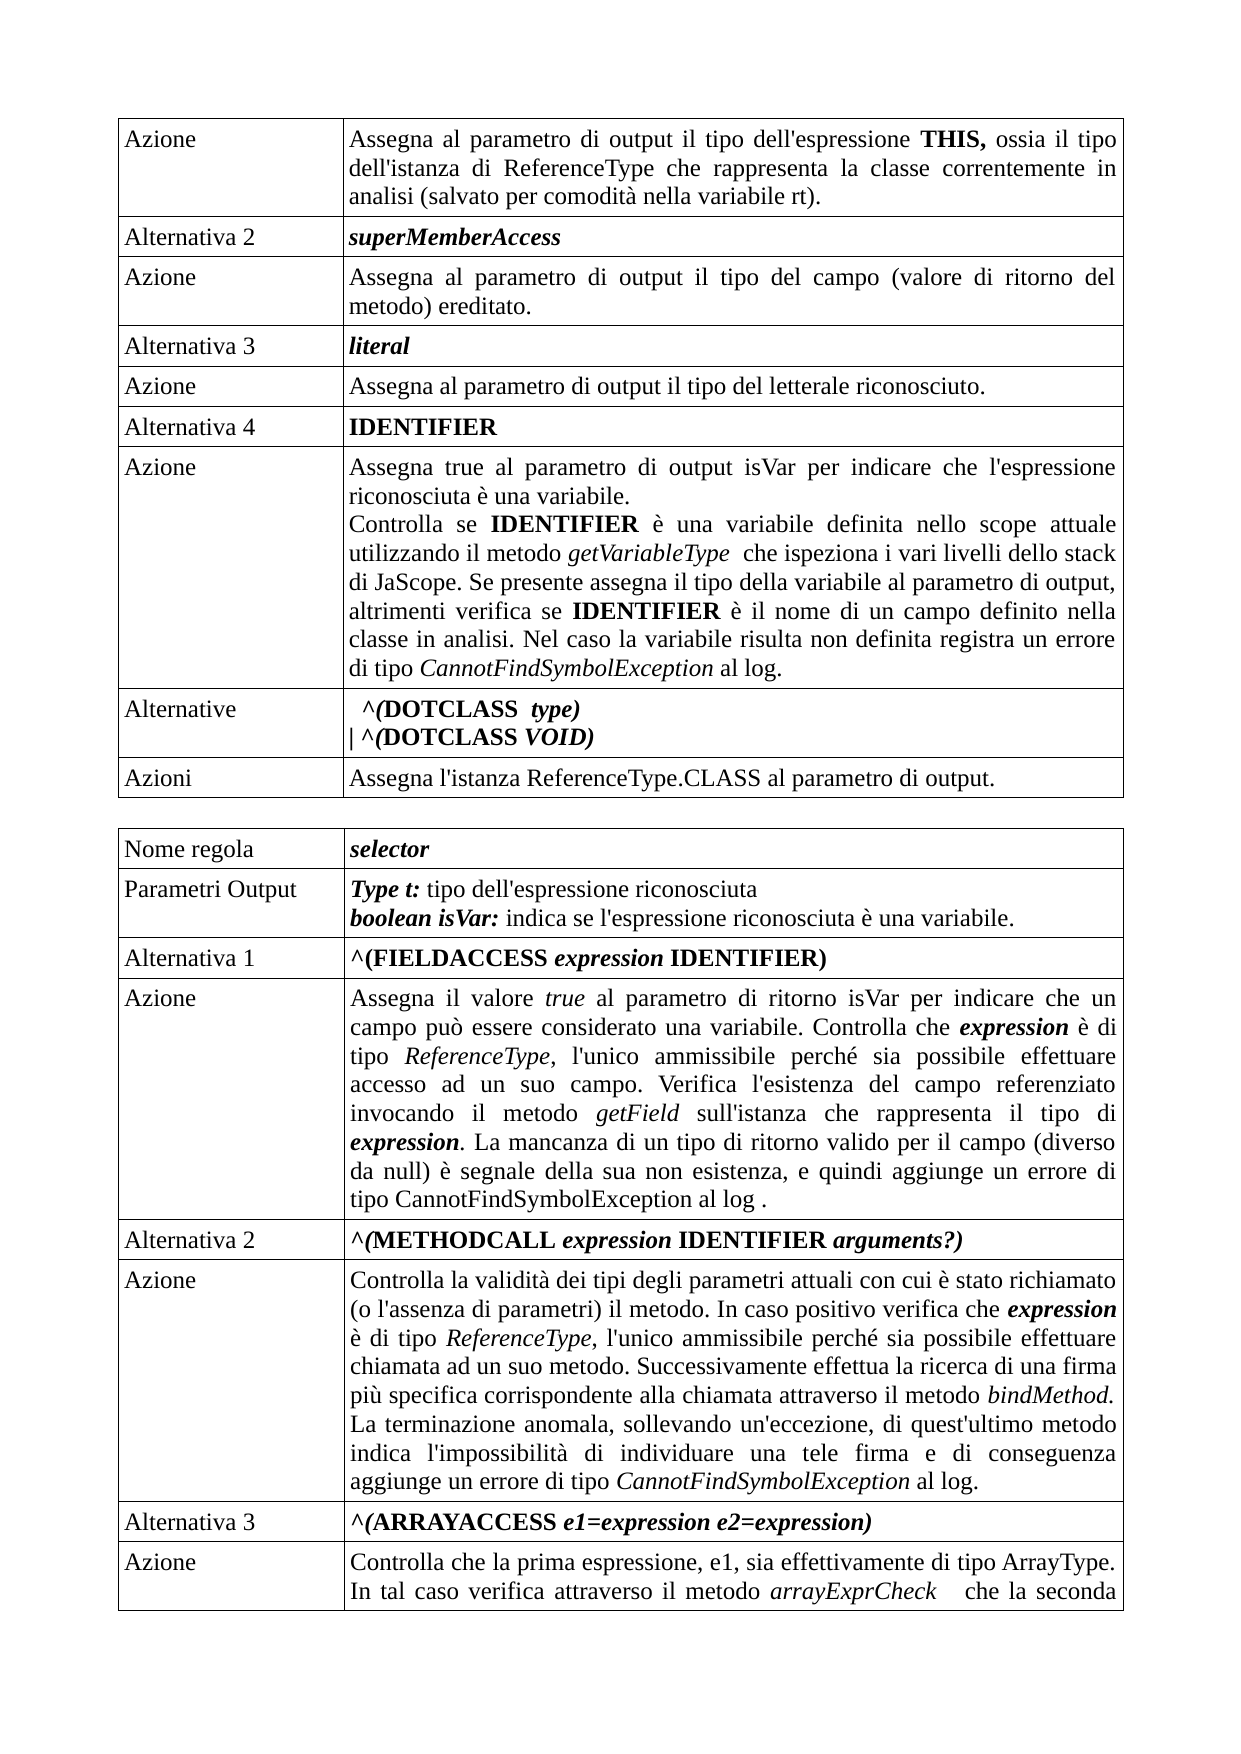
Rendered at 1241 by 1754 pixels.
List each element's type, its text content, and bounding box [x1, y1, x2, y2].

table_cell Azione [119, 1260, 344, 1501]
table_cell IDENTIFIER [344, 407, 1123, 446]
table_cell Assegna al parametro di output il tipo del letterale riconosciuto. [344, 367, 1123, 406]
table_cell Alternativa 4 [119, 407, 343, 446]
table_cell ^(DOTCLASS type) | ^(DOTCLASS VOID) [344, 689, 1123, 757]
table_cell Alternative [119, 689, 343, 757]
table_cell Azione [119, 1542, 344, 1610]
table_cell Alternativa 3 [119, 326, 343, 366]
table_cell Alternativa 2 [119, 217, 343, 256]
table_cell Controlla la validità dei tipi degli parametri attuali con cui è stato richiamato (o l'assenza di parametri) il metodo. In caso positivo verifica che expression è di tipo ReferenceType, l'unico ammissibile perché sia possibile effettuare chiamata ad un suo metodo. Successivamente effettua la ricerca di una firma più specifica corrispondente alla chiamata attraverso il metodo bindMethod. La terminazione anomala, sollevando un'eccezione, di quest'ultimo metodo indica l'impossibilità di individuare una tele firma e di conseguenza aggiunge un errore di tipo CannotFindSymbolException al log. [345, 1260, 1123, 1501]
table_cell Alternativa 2 [119, 1220, 344, 1259]
table_cell Type t: tipo dell'espressione riconosciuta boolean isVar: indica se l'espressione riconosciuta è una variabile. [345, 869, 1123, 937]
table_cell Azione [119, 979, 344, 1219]
table_header selector [345, 829, 1123, 868]
table_cell Assegna l'istanza ReferenceType.CLASS al parametro di output. [344, 758, 1123, 797]
table_cell superMemberAccess [344, 217, 1123, 256]
table_header Nome regola [119, 829, 344, 868]
table_cell Assegna true al parametro di output isVar per indicare che l'espressione riconosciuta è una variabile. Controlla se IDENTIFIER è una variabile definita nello scope attuale utilizzando il metodo getVariableType che ispeziona i vari livelli dello stack di JaScope. Se presente assegna il tipo della variabile al parametro di output, altrimenti verifica se IDENTIFIER è il nome di un campo definito nella classe in analisi. Nel caso la variabile risulta non definita registra un errore di tipo CannotFindSymbolException al log. [344, 447, 1123, 688]
table_cell Azione [119, 367, 343, 406]
table_cell Alternativa 3 [119, 1502, 344, 1541]
table_cell ^(ARRAYACCESS e1=expression e2=expression) [345, 1502, 1123, 1541]
table_cell Azione [119, 257, 343, 325]
table_cell Parametri Output [119, 869, 344, 937]
table_cell Assegna al parametro di output il tipo del campo (valore di ritorno del metodo) ereditato. [344, 257, 1123, 325]
table_cell Alternativa 1 [119, 938, 344, 977]
table_cell Azione [119, 447, 343, 688]
table_cell Controlla che la prima espressione, e1, sia effettivamente di tipo ArrayType. In tal caso verifica attraverso il metodo arrayExprCheck che la seconda [345, 1542, 1123, 1610]
table_cell Assegna il valore true al parametro di ritorno isVar per indicare che un campo può essere considerato una variabile. Controlla che expression è di tipo ReferenceType, l'unico ammissibile perché sia possibile effettuare accesso ad un suo campo. Verifica l'esistenza del campo referenziato invocando il metodo getField sull'istanza che rappresenta il tipo di expression. La mancanza di un tipo di ritorno valido per il campo (diverso da null) è segnale della sua non esistenza, e quindi aggiunge un errore di tipo CannotFindSymbolException al log . [345, 979, 1123, 1219]
table_cell literal [344, 326, 1123, 366]
table_cell Assegna al parametro di output il tipo dell'espressione THIS, ossia il tipo dell'istanza di ReferenceType che rappresenta la classe correntemente in analisi (salvato per comodità nella variabile rt). [344, 119, 1123, 216]
table_cell Azioni [119, 758, 343, 797]
table_cell ^(METHODCALL expression IDENTIFIER arguments?) [345, 1220, 1123, 1259]
table_cell Azione [119, 119, 343, 216]
table_cell ^(FIELDACCESS expression IDENTIFIER) [345, 938, 1123, 977]
